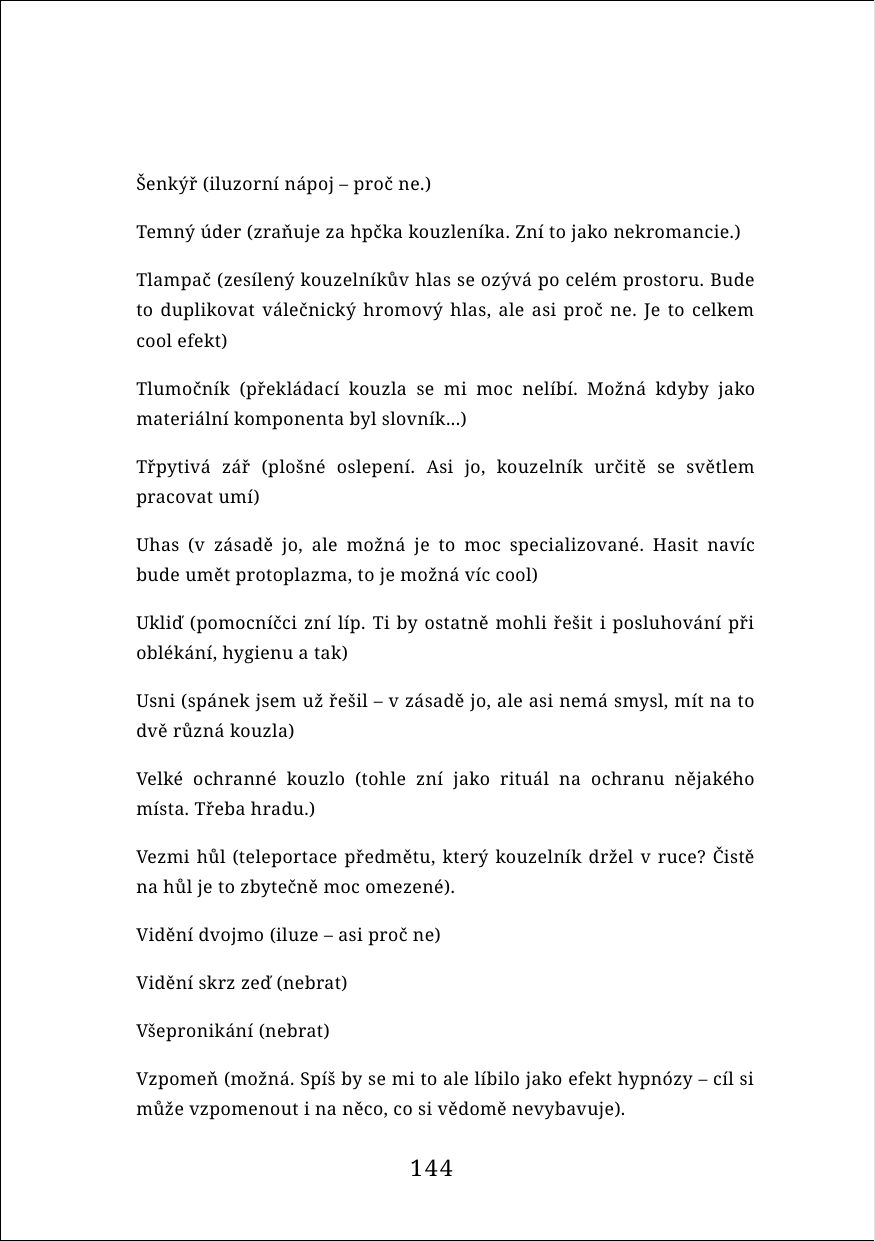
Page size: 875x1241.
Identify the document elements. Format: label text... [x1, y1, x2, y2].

text Vzpomeň (možná. Spíš by se mi to ale líbilo jako efekt hypnózy – cíl si může vzpomenout i na něco, co si vědomě nevybavuje). [136, 1067, 756, 1121]
text Třpytivá zář (plošné oslepení. Asi jo, kouzelník určitě se světlem pracovat umí) [136, 454, 756, 508]
text Tlumočník (překládací kouzla se mi moc nelíbí. Možná kdyby jako materiální komponenta byl slovník...) [136, 376, 756, 430]
text Vidění skrz zeď (nebrat) [136, 971, 756, 995]
text Všepronikání (nebrat) [136, 1019, 756, 1043]
text Usni (spánek jsem už řešil – v zásadě jo, ale asi nemá smysl, mít na to dvě různá kouzla) [136, 688, 756, 743]
text Vezmi hůl (teleportace předmětu, který kouzelník držel v ruce? Čistě na hůl je to zbytečně moc omezené). [136, 845, 756, 899]
text Velké ochranné kouzlo (tohle zní jako rituál na ochranu nějakého místa. Třeba hradu.) [136, 767, 756, 821]
text Temný úder (zraňuje za hpčka kouzleníka. Zní to jako nekromancie.) [136, 220, 756, 244]
text Uhas (v zásadě jo, ale možná je to moc specializované. Hasit navíc bude umět protoplazma, to je možná víc cool) [136, 532, 756, 587]
text Vidění dvojmo (iluze – asi proč ne) [136, 923, 756, 947]
text Šenkýř (iluzorní nápoj – proč ne.) [136, 172, 756, 196]
text Tlampač (zesílený kouzelníkův hlas se ozývá po celém prostoru. Bude to duplikovat válečnický hromový hlas, ale asi proč ne. Je to celkem cool efekt) [136, 268, 756, 352]
text Ukliď (pomocníčci zní líp. Ti by ostatně mohli řešit i posluhování při oblékání, hygienu a tak) [136, 610, 756, 665]
